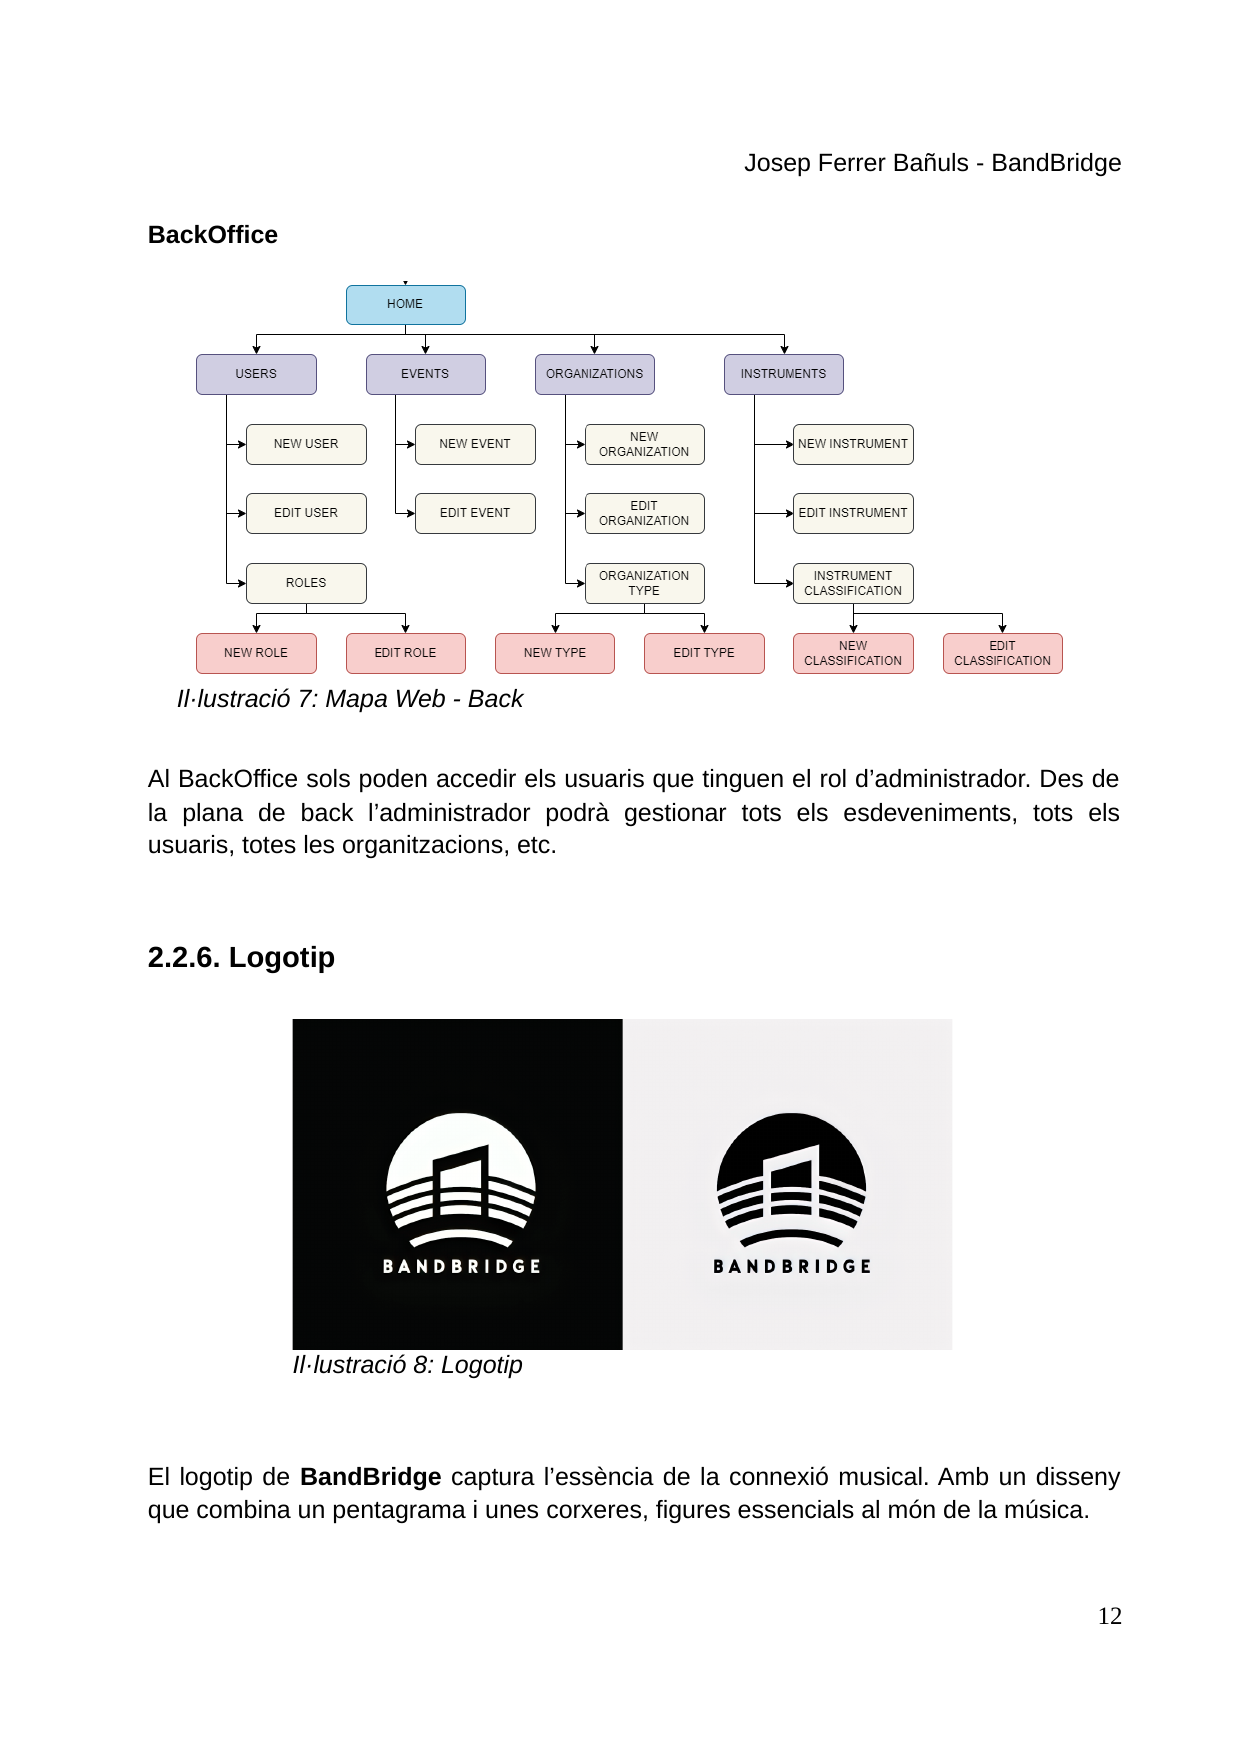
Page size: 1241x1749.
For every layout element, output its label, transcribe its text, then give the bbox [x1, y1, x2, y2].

subtitle 2.2.6. Logotip [148, 940, 1122, 974]
text Il·lustració 8: Logotip [292, 1350, 952, 1378]
text Il·lustració 7: Mapa Web - Back [177, 281, 1086, 713]
picture [292, 1019, 953, 1350]
text [292, 1005, 952, 1019]
text Al BackOffice sols poden accedir els usuaris que tinguen el rol d’administrador. Des de la plana de back l’administrador podrà gestionar tots els esdeveniments, tots els usuaris, totes les organitzacions, etc. [148, 764, 1122, 859]
text BackOffice [148, 220, 1122, 249]
text El logotip de BandBridge captura l’essència de la connexió musical. Amb un disseny que combina un pentagrama i unes corxeres, figures essencials al món de la música. [148, 1462, 1122, 1524]
